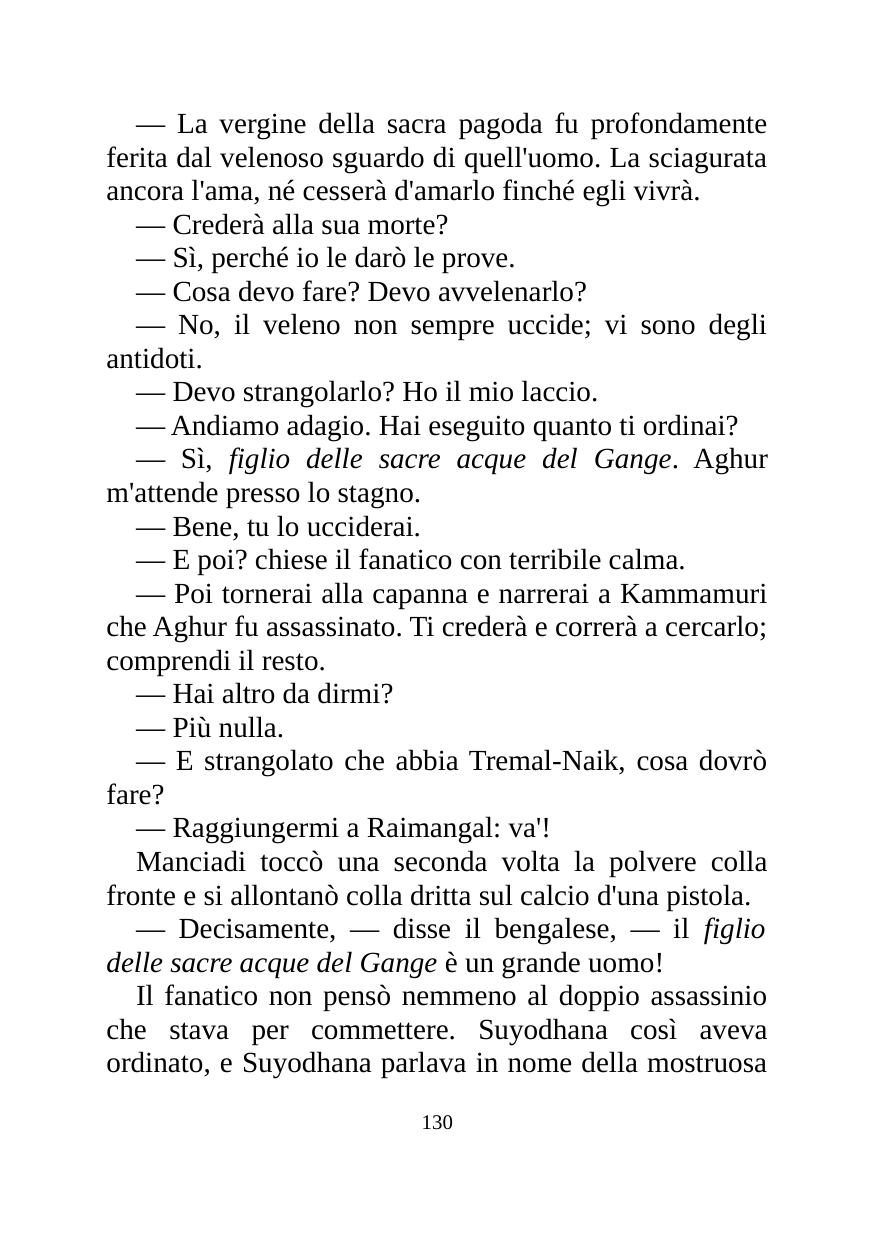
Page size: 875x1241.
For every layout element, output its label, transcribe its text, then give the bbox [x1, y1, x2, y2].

text — Più nulla. [106, 710, 768, 743]
text — E strangolato che abbia Tremal-Naik, cosa dovrò fare? [106, 743, 768, 811]
text Il fanatico non pensò nemmeno al doppio assassinio che stava per commettere. Suyodhana così aveva ordinato, e Suyodhana parlava in nome della mostruosa [106, 978, 768, 1079]
text Manciadi toccò una seconda volta la polvere colla fronte e si allontanò colla dritta sul calcio d'una pistola. [106, 844, 768, 911]
text — No, il veleno non sempre uccide; vi sono degli antidoti. [106, 307, 768, 374]
text — Hai altro da dirmi? [106, 676, 768, 710]
text — E poi? chiese il fanatico con terribile calma. [106, 542, 768, 576]
text — Crederà alla sua morte? [106, 207, 768, 240]
text — Bene, tu lo ucciderai. [106, 509, 768, 542]
text — Devo strangolarlo? Ho il mio laccio. [106, 374, 768, 408]
text — Raggiungermi a Raimangal: va'! [106, 811, 768, 844]
text — La vergine della sacra pagoda fu profondamente ferita dal velenoso sguardo di quell'uomo. La sciagurata ancora l'ama, né cesserà d'amarlo finché egli vivrà. [106, 106, 768, 207]
text — Sì, figlio delle sacre acque del Gange. Aghur m'attende presso lo stagno. [106, 442, 768, 509]
text — Cosa devo fare? Devo avvelenarlo? [106, 274, 768, 307]
text — Decisamente, — disse il bengalese, — il figlio delle sacre acque del Gange è un grande uomo! [106, 911, 768, 978]
text — Poi tornerai alla capanna e narrerai a Kammamuri che Aghur fu assassinato. Ti crederà e correrà a cercarlo; comprendi il resto. [106, 576, 768, 676]
text — Andiamo adagio. Hai eseguito quanto ti ordinai? [106, 408, 768, 442]
text — Sì, perché io le darò le prove. [106, 240, 768, 274]
